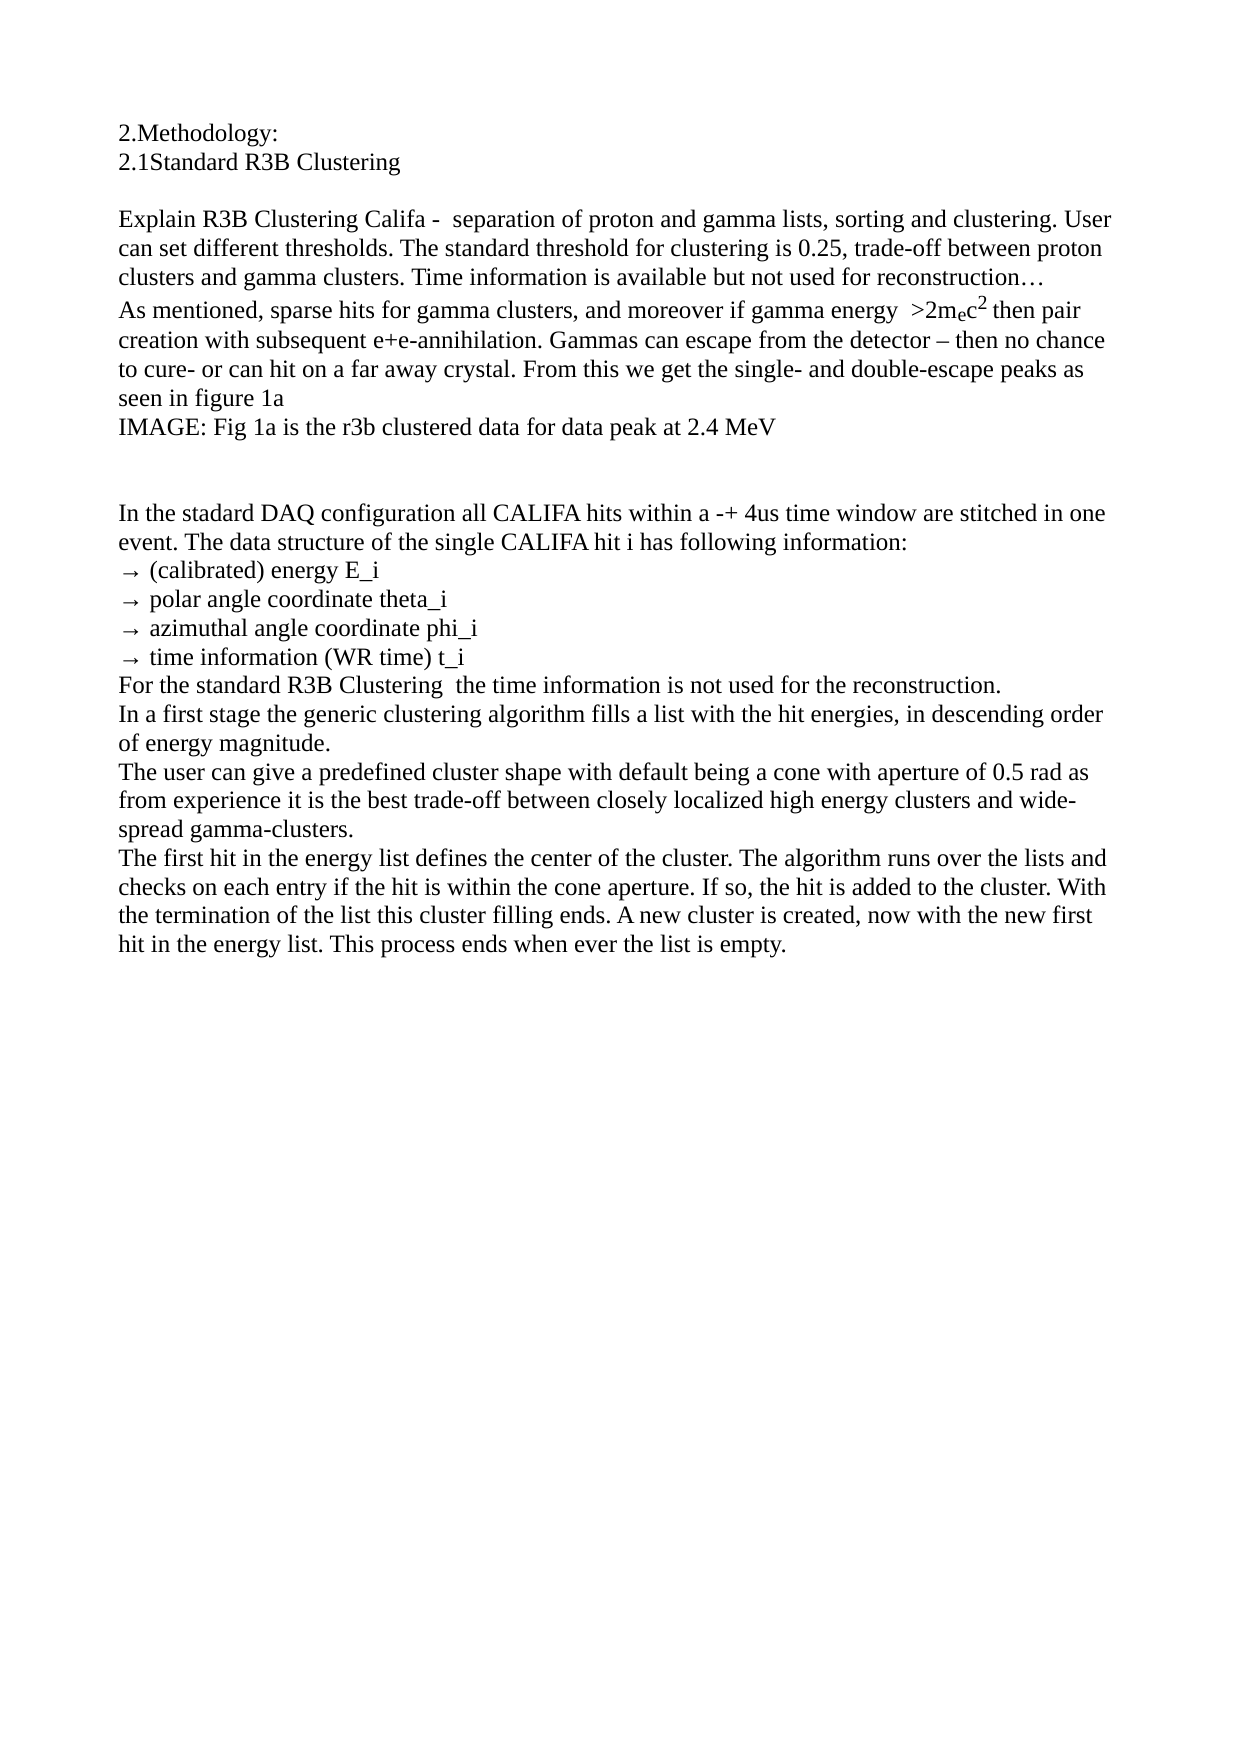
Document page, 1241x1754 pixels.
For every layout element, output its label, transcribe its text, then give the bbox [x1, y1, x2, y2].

text In a first stage the generic clustering algorithm fills a list with the hit energies, in descending order of energy magnitude. [118, 699, 1122, 757]
text → polar angle coordinate theta_i [118, 584, 1122, 613]
text In the stadard DAQ configuration all CALIFA hits within a -+ 4us time window are stitched in one event. The data structure of the single CALIFA hit i has following information: [118, 498, 1122, 555]
text For the standard R3B Clustering the time information is not used for the reconstruction. [118, 670, 1122, 699]
text As mentioned, sparse hits for gamma clusters, and moreover if gamma energy >2mec2 then pair creation with subsequent e+e-annihilation. Gammas can escape from the detector – then no chance to cure- or can hit on a far away crystal. From this we get the single- and double-escape peaks as seen in figure 1a [118, 291, 1122, 412]
text → (calibrated) energy E_i [118, 555, 1122, 584]
text 2.1Standard R3B Clustering [118, 147, 1122, 176]
text → azimuthal angle coordinate phi_i [118, 613, 1122, 642]
text The first hit in the energy list defines the center of the cluster. The algorithm runs over the lists and checks on each entry if the hit is within the cone aperture. If so, the hit is added to the cluster. With the termination of the list this cluster filling ends. A new cluster is created, now with the new first hit in the energy list. This process ends when ever the list is empty. [118, 843, 1122, 958]
text The user can give a predefined cluster shape with default being a cone with aperture of 0.5 rad as from experience it is the best trade-off between closely localized high energy clusters and wide-spread gamma-clusters. [118, 757, 1122, 843]
text 2.Methodology: [118, 118, 1122, 147]
text Explain R3B Clustering Califa - separation of proton and gamma lists, sorting and clustering. User can set different thresholds. The standard threshold for clustering is 0.25, trade-off between proton clusters and gamma clusters. Time information is available but not used for reconstruction… [118, 204, 1122, 291]
text IMAGE: Fig 1a is the r3b clustered data for data peak at 2.4 MeV [118, 412, 1122, 440]
text → time information (WR time) t_i [118, 642, 1122, 670]
